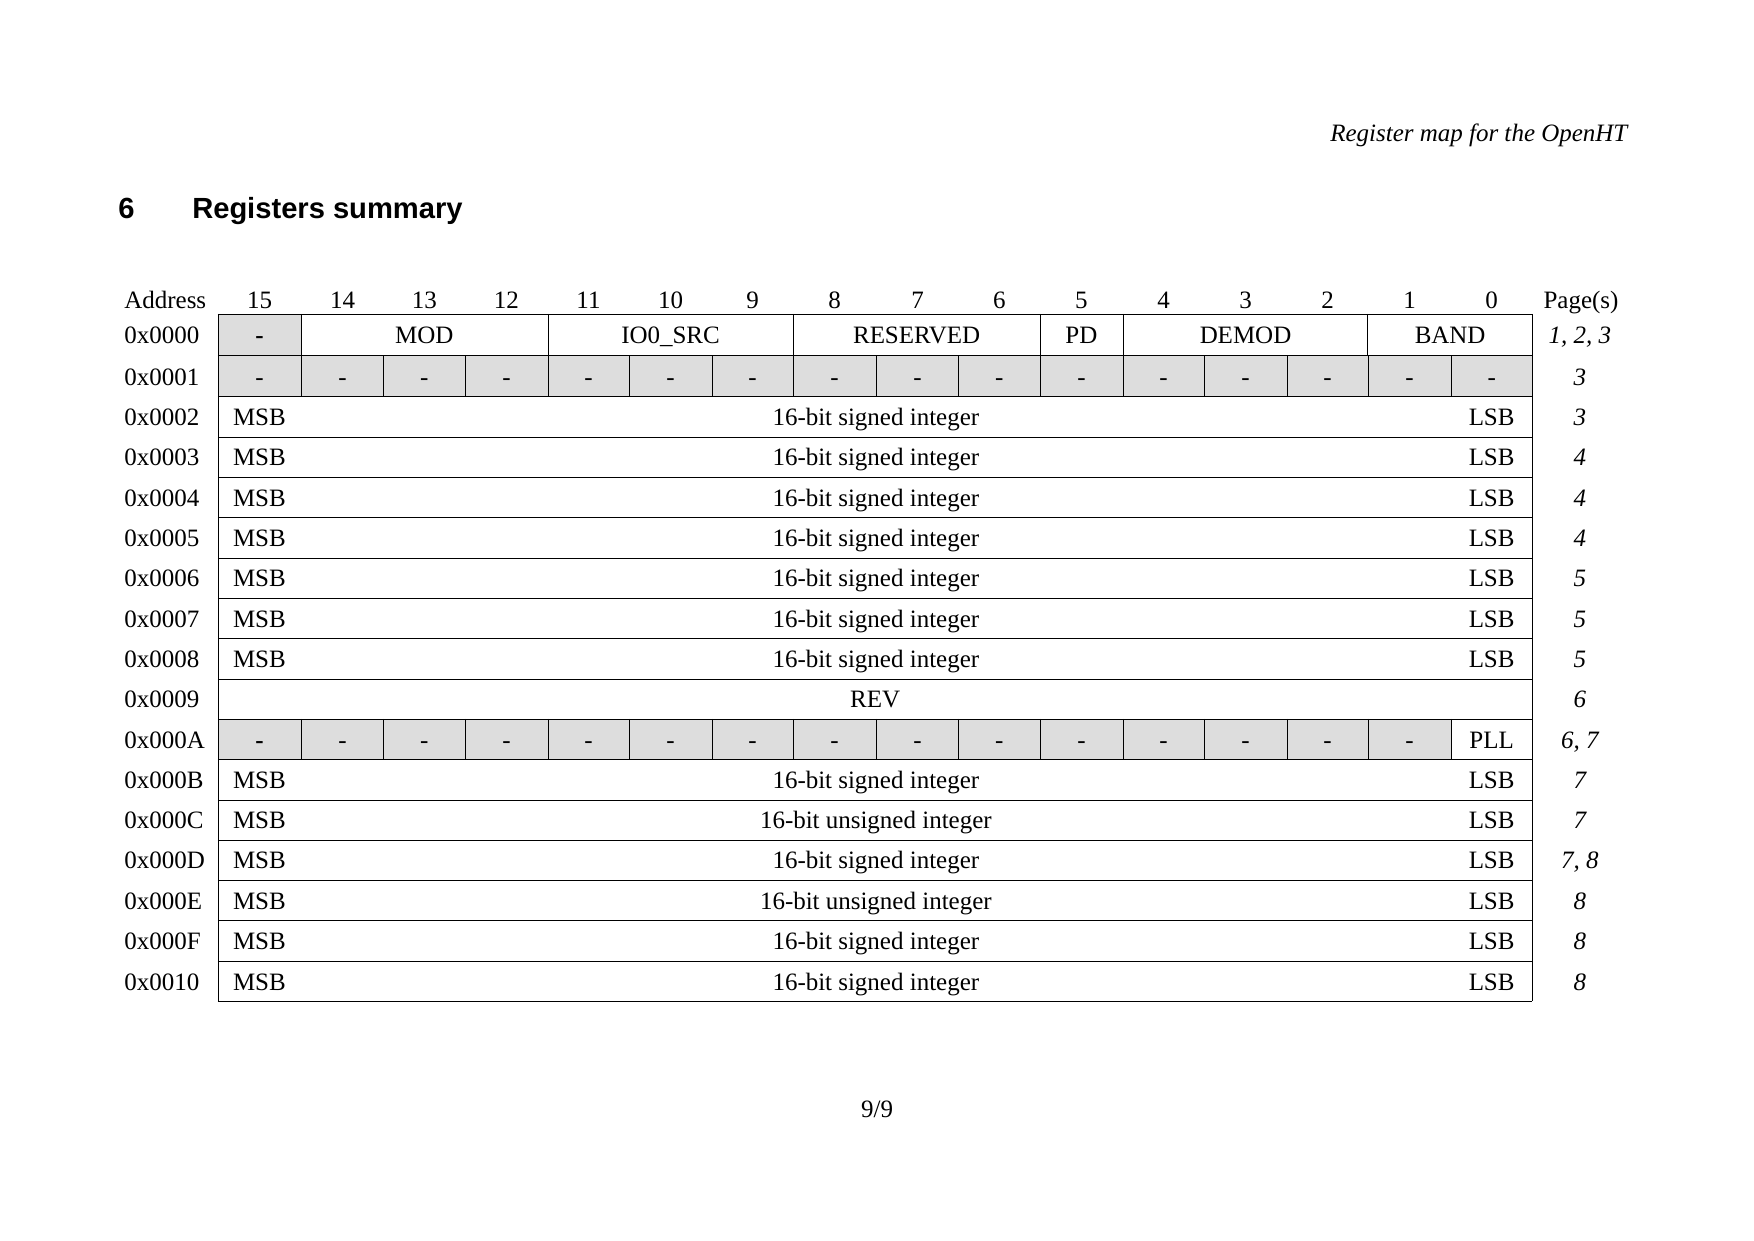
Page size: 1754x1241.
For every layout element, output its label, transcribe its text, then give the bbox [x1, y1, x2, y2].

table_cell 6 [1533, 679, 1629, 719]
table_cell 16-bit signed integer [301, 559, 1451, 598]
table_cell - [1452, 356, 1532, 396]
table_cell BAND [1368, 315, 1532, 355]
table_cell LSB [1451, 518, 1532, 558]
subtitle Registers summary [118, 191, 1635, 225]
table_cell - [1205, 720, 1287, 759]
table_cell 0x000D [124, 840, 218, 880]
table_cell MSB [219, 397, 301, 437]
table_cell PD [1041, 315, 1123, 355]
table_cell 16-bit signed integer [301, 921, 1451, 961]
table_cell - [466, 356, 548, 396]
table_cell 5 [1533, 638, 1629, 678]
table_header 3 [1204, 285, 1287, 314]
table_cell MSB [219, 518, 301, 558]
table_header 1 [1368, 285, 1451, 314]
table_header 11 [548, 285, 629, 314]
table_cell 16-bit signed integer [301, 760, 1451, 799]
table_cell 4 [1533, 477, 1629, 517]
table_header 0 [1451, 285, 1532, 314]
table_cell LSB [1451, 639, 1532, 678]
table_cell - [1205, 356, 1287, 396]
table_header 13 [384, 285, 465, 314]
table_cell MSB [219, 559, 301, 598]
table_cell 16-bit signed integer [301, 438, 1451, 477]
table_cell - [384, 720, 465, 759]
table_cell 16-bit unsigned integer [301, 801, 1451, 840]
table_cell - [794, 356, 876, 396]
table_cell 6, 7 [1533, 719, 1629, 759]
table_cell - [1124, 356, 1204, 396]
table_cell - [219, 356, 301, 396]
table_header 6 [959, 285, 1040, 314]
table_cell 3 [1533, 355, 1629, 396]
table_cell - [794, 720, 876, 759]
table_cell - [302, 356, 383, 396]
table_header 7 [876, 285, 958, 314]
table_cell 16-bit signed integer [301, 518, 1451, 558]
table_cell - [1041, 356, 1123, 396]
table_cell - [713, 720, 793, 759]
table_cell 16-bit signed integer [301, 599, 1451, 638]
table_cell MSB [219, 478, 301, 517]
table_cell 0x0001 [124, 355, 218, 396]
table_cell 5 [1533, 598, 1629, 638]
table_cell 8 [1533, 920, 1629, 961]
table_cell LSB [1451, 841, 1532, 880]
table_cell 7, 8 [1533, 840, 1629, 880]
table_cell 0x0004 [124, 477, 218, 517]
table_cell LSB [1451, 881, 1532, 920]
table_cell RESERVED [794, 315, 1040, 355]
table_cell - [302, 720, 383, 759]
table_cell - [549, 720, 629, 759]
table_cell 0x0007 [124, 598, 218, 638]
table_cell 0x0008 [124, 638, 218, 678]
table_cell LSB [1451, 599, 1532, 638]
table_header 15 [218, 285, 301, 314]
table_cell 0x0005 [124, 517, 218, 558]
table_header 10 [629, 285, 712, 314]
table_cell 0x000A [124, 719, 218, 759]
table_header 5 [1040, 285, 1123, 314]
table_cell 0x000C [124, 800, 218, 840]
table_cell 1, 2, 3 [1533, 314, 1629, 355]
table_cell 0x0010 [124, 961, 218, 1001]
table_cell REV [219, 680, 1532, 719]
table_cell 7 [1533, 800, 1629, 840]
table_header 9 [712, 285, 793, 314]
table_cell MSB [219, 841, 301, 880]
table_cell 0x0009 [124, 679, 218, 719]
table_cell - [877, 356, 958, 396]
table_cell 0x000E [124, 880, 218, 920]
table_header 8 [793, 285, 876, 314]
table_cell - [466, 720, 548, 759]
table_cell MSB [219, 760, 301, 799]
table_cell MSB [219, 438, 301, 477]
table_cell - [219, 720, 301, 759]
table_cell LSB [1451, 801, 1532, 840]
table_cell LSB [1451, 921, 1532, 961]
table_cell 5 [1533, 558, 1629, 598]
table_cell 16-bit signed integer [301, 397, 1451, 437]
table_cell LSB [1451, 478, 1532, 517]
table_cell IO0_SRC [549, 315, 793, 355]
table_header 4 [1123, 285, 1204, 314]
table_cell MSB [219, 962, 301, 1001]
table_cell LSB [1451, 397, 1532, 437]
table_cell - [959, 720, 1040, 759]
table_cell LSB [1451, 559, 1532, 598]
table_cell - [877, 720, 958, 759]
table_cell - [219, 315, 301, 355]
table_cell 4 [1533, 437, 1629, 477]
table_cell - [1369, 356, 1451, 396]
table_cell MSB [219, 599, 301, 638]
table_cell 16-bit signed integer [301, 639, 1451, 678]
table_cell 0x0006 [124, 558, 218, 598]
table_cell 0x000B [124, 759, 218, 799]
table_cell - [630, 356, 712, 396]
table_cell 0x0003 [124, 437, 218, 477]
table_header 2 [1287, 285, 1368, 314]
table_cell LSB [1451, 962, 1532, 1001]
table_cell - [1288, 720, 1368, 759]
table_cell - [630, 720, 712, 759]
table_cell - [1288, 356, 1368, 396]
table_cell MSB [219, 801, 301, 840]
table_cell 16-bit unsigned integer [301, 881, 1451, 920]
table_cell LSB [1451, 438, 1532, 477]
table_cell - [384, 356, 465, 396]
table_cell LSB [1451, 760, 1532, 799]
table_cell 8 [1533, 961, 1629, 1001]
table_cell MSB [219, 881, 301, 920]
table_cell - [959, 356, 1040, 396]
table_cell 16-bit signed integer [301, 962, 1451, 1001]
table_cell MSB [219, 639, 301, 678]
table_cell - [1041, 720, 1123, 759]
table_cell DEMOD [1124, 315, 1367, 355]
table_cell 0x0000 [124, 314, 218, 355]
table_cell - [1124, 720, 1204, 759]
table_cell - [549, 356, 629, 396]
table_cell 16-bit signed integer [301, 478, 1451, 517]
table_cell PLL [1452, 720, 1532, 759]
table_cell 3 [1533, 396, 1629, 437]
table_header Address [124, 285, 218, 314]
table_cell 7 [1533, 759, 1629, 799]
table_header 14 [301, 285, 383, 314]
table_cell 16-bit signed integer [301, 841, 1451, 880]
table_cell 8 [1533, 880, 1629, 920]
table_cell MOD [302, 315, 548, 355]
table_cell - [1369, 720, 1451, 759]
table_cell 0x0002 [124, 396, 218, 437]
table_header 12 [465, 285, 548, 314]
table_cell 4 [1533, 517, 1629, 558]
table_header Page(s) [1532, 285, 1629, 314]
table_cell MSB [219, 921, 301, 961]
table_cell 0x000F [124, 920, 218, 961]
table_cell - [713, 356, 793, 396]
